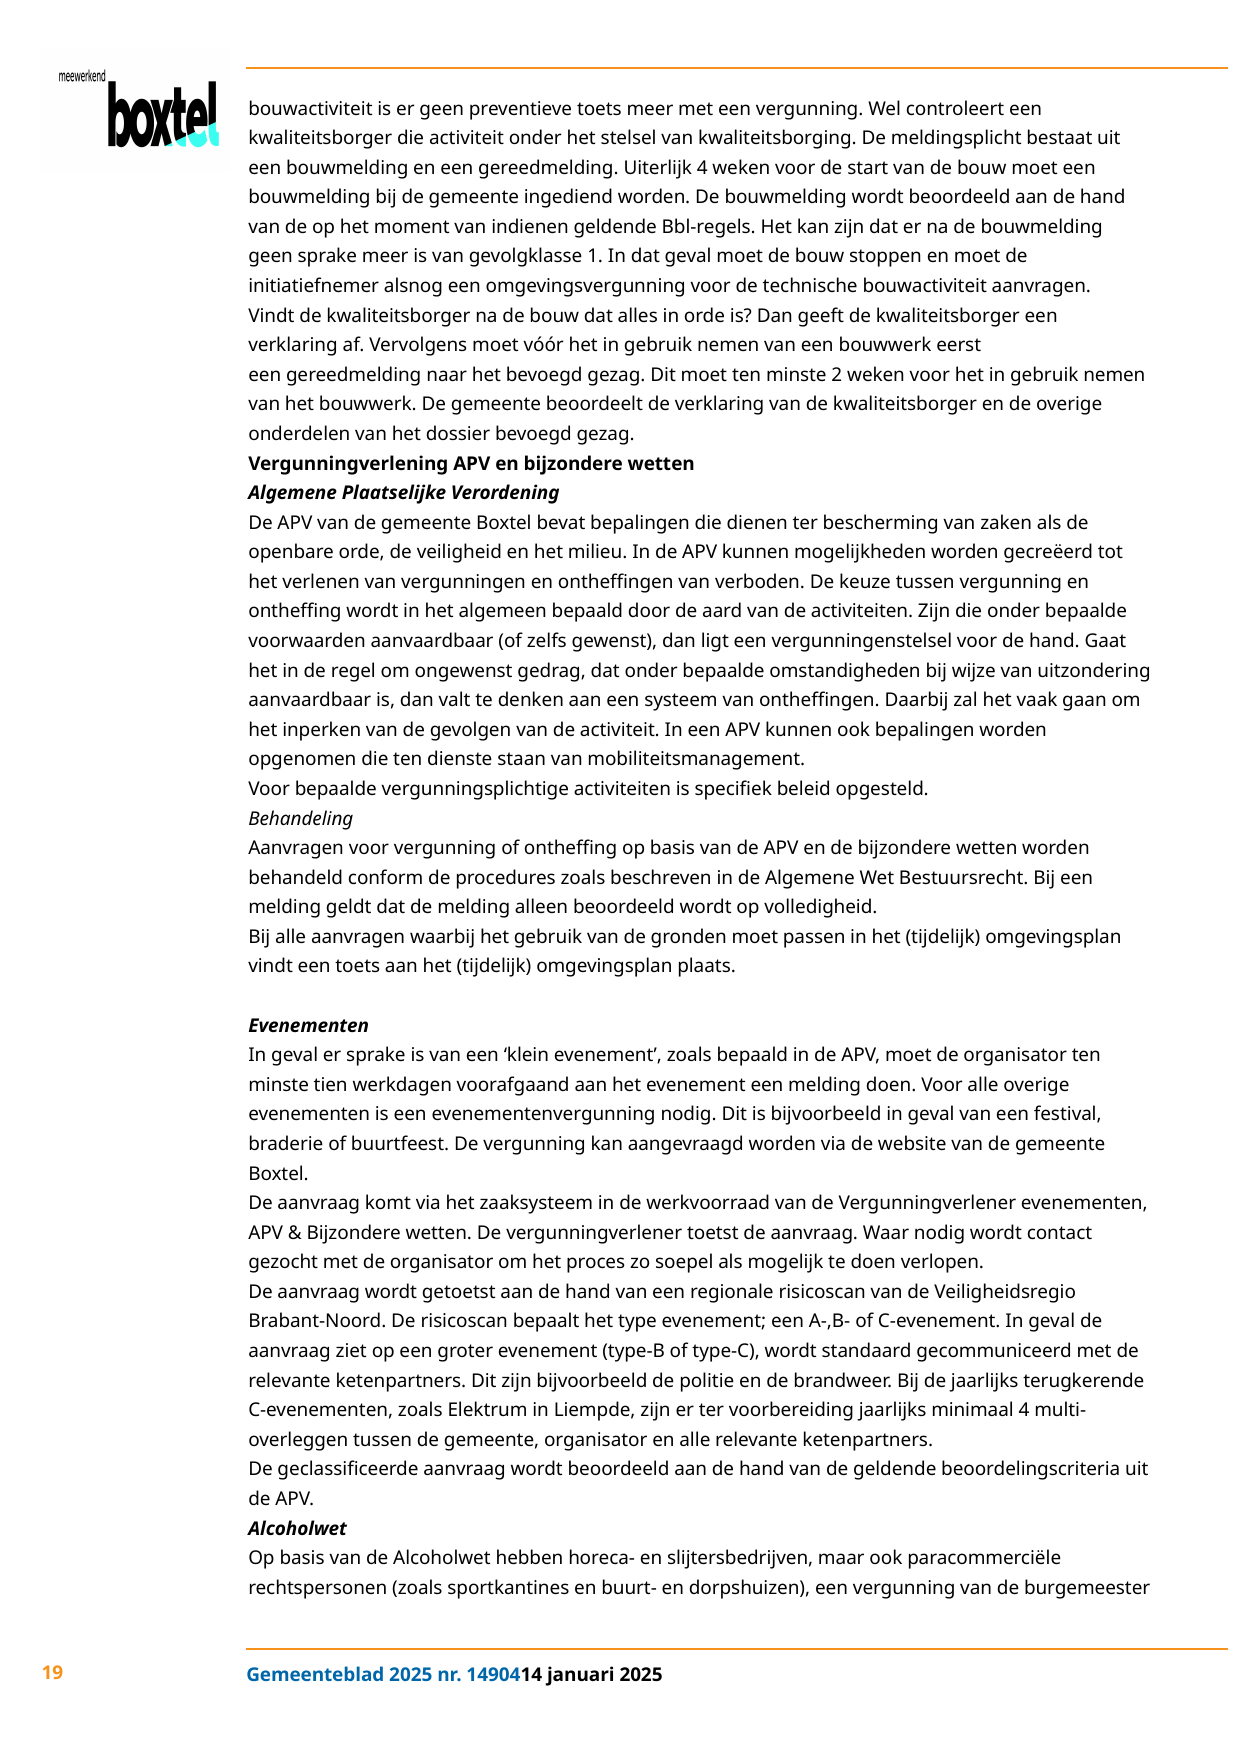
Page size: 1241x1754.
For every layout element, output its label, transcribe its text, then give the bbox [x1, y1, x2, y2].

text Evenementen [248, 1012, 1152, 1038]
text Behandeling [248, 805, 1152, 831]
text De APV van de gemeente Boxtel bevat bepalingen die dienen ter bescherming van zaken als de openbare orde, de veiligheid en het milieu. In de APV kunnen mogelijkheden worden gecreëerd tot het verlenen van vergunningen en ontheffingen van verboden. De keuze tussen vergunning en ontheffing wordt in het algemeen bepaald door de aard van de activiteiten. Zijn die onder bepaalde voorwaarden aanvaardbaar (of zelfs gewenst), dan ligt een vergunningenstelsel voor de hand. Gaat het in de regel om ongewenst gedrag, dat onder bepaalde omstandigheden bij wijze van uitzondering aanvaardbaar is, dan valt te denken aan een systeem van ontheffingen. Daarbij zal het vaak gaan om het inperken van de gevolgen van de activiteit. In een APV kunnen ook bepalingen worden opgenomen die ten dienste staan van mobiliteitsmanagement. [248, 509, 1152, 771]
text De aanvraag wordt getoetst aan de hand van een regionale risicoscan van de Veiligheidsregio Brabant-Noord. De risicoscan bepaalt het type evenement; een A-,B- of C-evenement. In geval de aanvraag ziet op een groter evenement (type-B of type-C), wordt standaard gecommuniceerd met de relevante ketenpartners. Dit zijn bijvoorbeeld de politie en de brandweer. Bij de jaarlijks terugkerende C-evenementen, zoals Elektrum in Liempde, zijn er ter voorbereiding jaarlijks minimaal 4 multi-overleggen tussen de gemeente, organisator en alle relevante ketenpartners. [248, 1278, 1152, 1452]
text De geclassificeerde aanvraag wordt beoordeeld aan de hand van de geldende beoordelingscriteria uit de APV. [248, 1456, 1152, 1511]
text Aanvragen voor vergunning of ontheffing op basis van de APV en de bijzondere wetten worden behandeld conform de procedures zoals beschreven in de Algemene Wet Bestuursrecht. Bij een melding geldt dat de melding alleen beoordeeld wordt op volledigheid. [248, 834, 1152, 919]
text In geval er sprake is van een ‘klein evenement’, zoals bepaald in de APV, moet de organisator ten minste tien werkdagen voorafgaand aan het evenement een melding doen. Voor alle overige evenementen is een evenementenvergunning nodig. Dit is bijvoorbeeld in geval van een festival, braderie of buurtfeest. De vergunning kan aangevraagd worden via de website van de gemeente Boxtel. [248, 1041, 1152, 1186]
text De aanvraag komt via het zaaksysteem in de werkvoorraad van de Vergunningverlener evenementen, APV & Bijzondere wetten. De vergunningverlener toetst de aanvraag. Waar nodig wordt contact gezocht met de organisator om het proces zo soepel als mogelijk te doen verlopen. [248, 1189, 1152, 1274]
picture [41, 47, 231, 172]
text Alcoholwet [248, 1515, 1152, 1541]
text Algemene Plaatselijke Verordening [248, 479, 1152, 505]
text Voor bepaalde vergunningsplichtige activiteiten is specifiek beleid opgesteld. [248, 775, 1152, 801]
text Bij alle aanvragen waarbij het gebruik van de gronden moet passen in het (tijdelijk) omgevingsplan vindt een toets aan het (tijdelijk) omgevingsplan plaats. [248, 923, 1152, 978]
text Vergunningverlening APV en bijzondere wetten [248, 450, 1152, 476]
text bouwactiviteit is er geen preventieve toets meer met een vergunning. Wel controleert een kwaliteitsborger die activiteit onder het stelsel van kwaliteitsborging. De meldingsplicht bestaat uit een bouwmelding en een gereedmelding. Uiterlijk 4 weken voor de start van de bouw moet een bouwmelding bij de gemeente ingediend worden. De bouwmelding wordt beoordeeld aan de hand van de op het moment van indienen geldende Bbl-regels. Het kan zijn dat er na de bouwmelding geen sprake meer is van gevolgklasse 1. In dat geval moet de bouw stoppen en moet de initiatiefnemer alsnog een omgevingsvergunning voor de technische bouwactiviteit aanvragen. [248, 95, 1152, 298]
text Vindt de kwaliteitsborger na de bouw dat alles in orde is? Dan geeft de kwaliteitsborger een verklaring af. Vervolgens moet vóór het in gebruik nemen van een bouwwerk eerst een gereedmelding naar het bevoegd gezag. Dit moet ten minste 2 weken voor het in gebruik nemen van het bouwwerk. De gemeente beoordeelt de verklaring van de kwaliteitsborger en de overige onderdelen van het dossier bevoegd gezag. [248, 302, 1152, 446]
text Op basis van de Alcoholwet hebben horeca- en slijtersbedrijven, maar ook paracommerciële rechtspersonen (zoals sportkantines en buurt- en dorpshuizen), een vergunning van de burgemeester [248, 1544, 1152, 1600]
